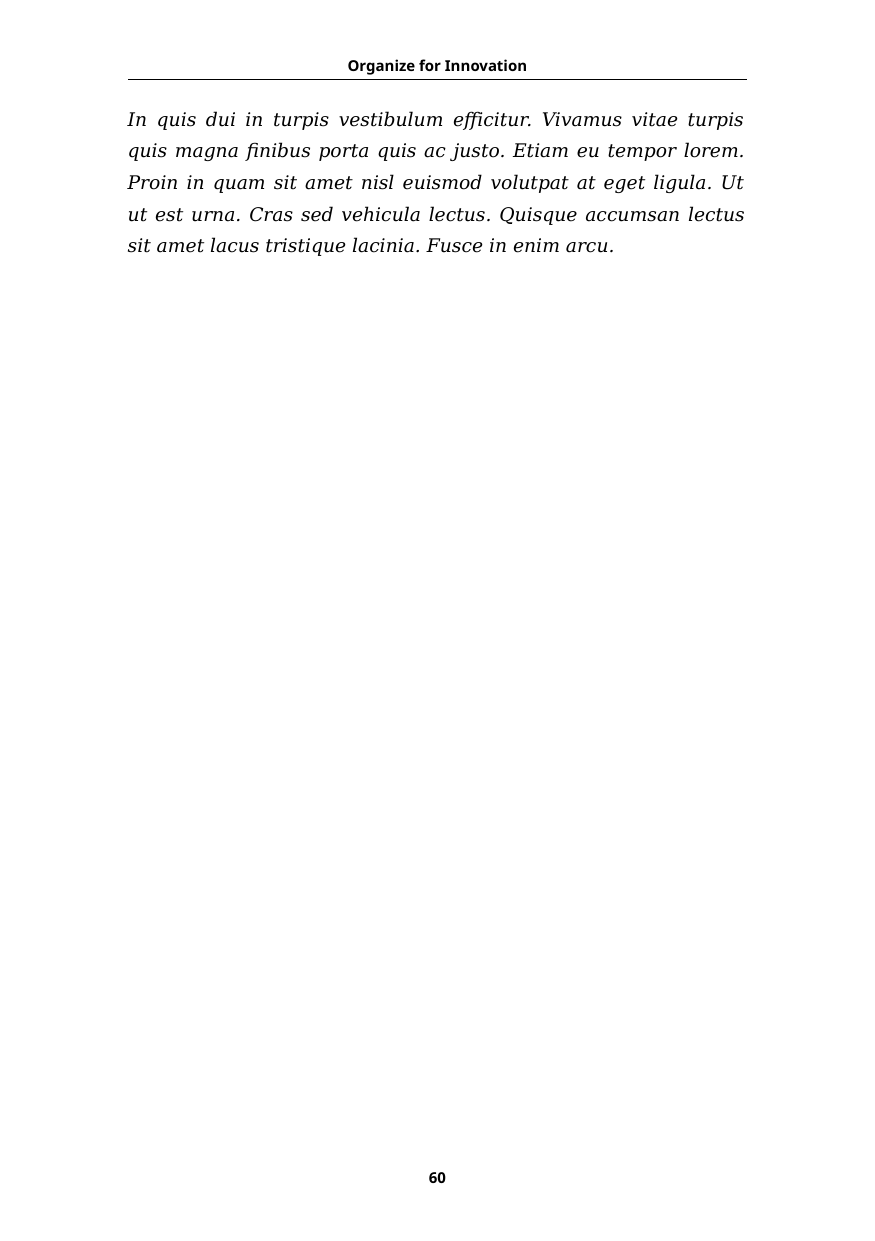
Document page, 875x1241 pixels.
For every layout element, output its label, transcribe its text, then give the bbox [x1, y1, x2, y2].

text In quis dui in turpis vestibulum efficitur. Vivamus vitae turpis quis magna finibus porta quis ac justo. Etiam eu tempor lorem. Proin in quam sit amet nisl euismod volutpat at eget ligula. Ut ut est urna. Cras sed vehicula lectus. Quisque accumsan lectus sit amet lacus tristique lacinia. Fusce in enim arcu. [127, 109, 747, 257]
